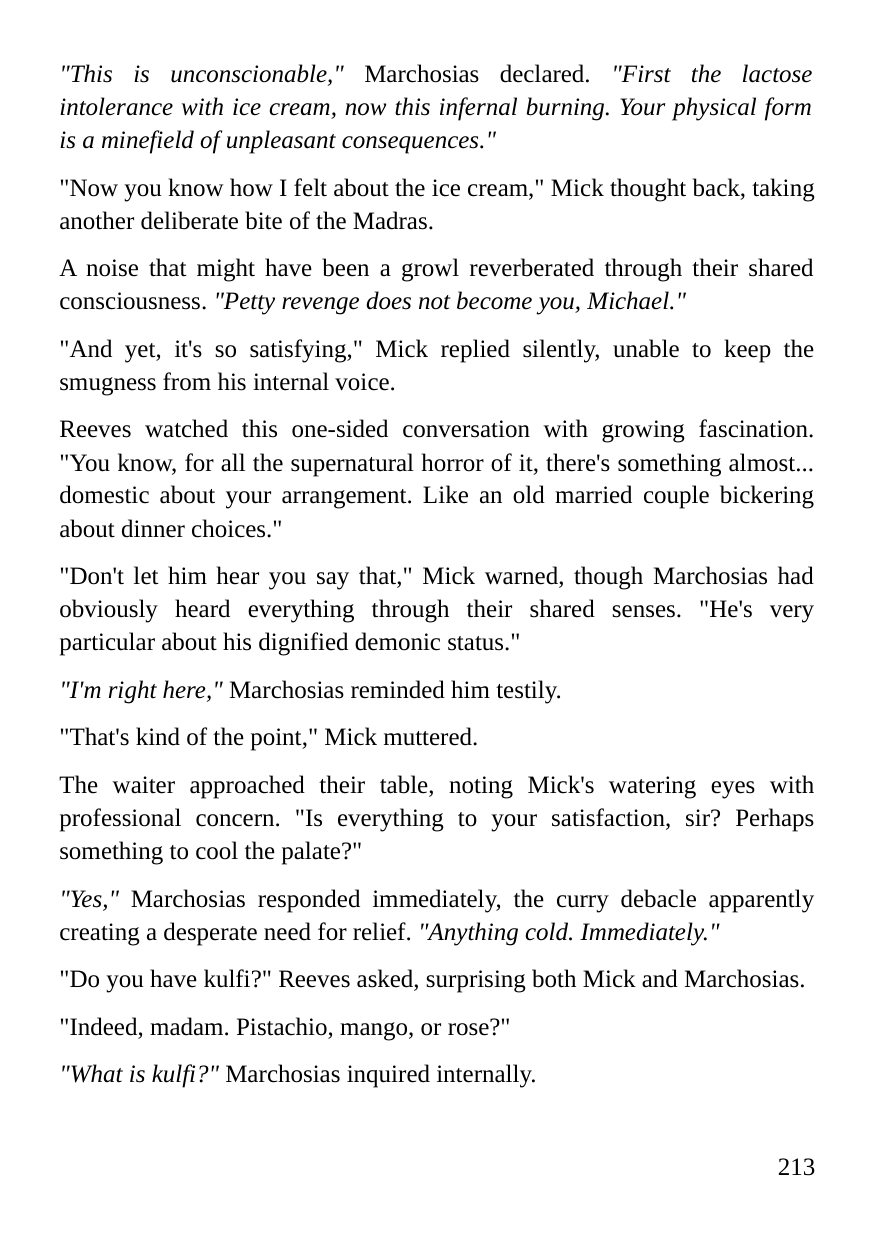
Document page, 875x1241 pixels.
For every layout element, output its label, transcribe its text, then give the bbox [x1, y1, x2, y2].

text "And yet, it's so satisfying," Mick replied silently, unable to keep the smugness from his internal voice. [59, 334, 815, 396]
text "Now you know how I felt about the ice cream," Mick thought back, taking another deliberate bite of the Madras. [59, 173, 815, 234]
text "This is unconscionable," Marchosias declared. "First the lactose intolerance with ice cream, now this infernal burning. Your physical form is a minefield of unpleasant consequences." [59, 59, 815, 154]
text A noise that might have been a growl reverberated through their shared consciousness. "Petty revenge does not become you, Michael." [59, 253, 815, 315]
text "Do you have kulfi?" Reeves asked, surprising both Mick and Marchosias. [59, 964, 815, 993]
text "I'm right here," Marchosias reminded him testily. [59, 675, 815, 704]
text "What is kulfi?" Marchosias inquired internally. [59, 1059, 815, 1088]
text The waiter approached their table, noting Mick's watering eyes with professional concern. "Is everything to your satisfaction, sir? Perhaps something to cool the palate?" [59, 770, 815, 865]
text Reeves watched this one-sided conversation with growing fascination. "You know, for all the supernatural horror of it, there's something almost... domestic about your arrangement. Like an old married couple bickering about dinner choices." [59, 414, 815, 542]
text "Indeed, madam. Pistachio, mango, or rose?" [59, 1012, 815, 1041]
text "That's kind of the point," Mick muttered. [59, 722, 815, 751]
text "Yes," Marchosias responded immediately, the curry debacle apparently creating a desperate need for relief. "Anything cold. Immediately." [59, 884, 815, 946]
text "Don't let him hear you say that," Mick warned, though Marchosias had obviously heard everything through their shared senses. "He's very particular about his dignified demonic status." [59, 561, 815, 656]
